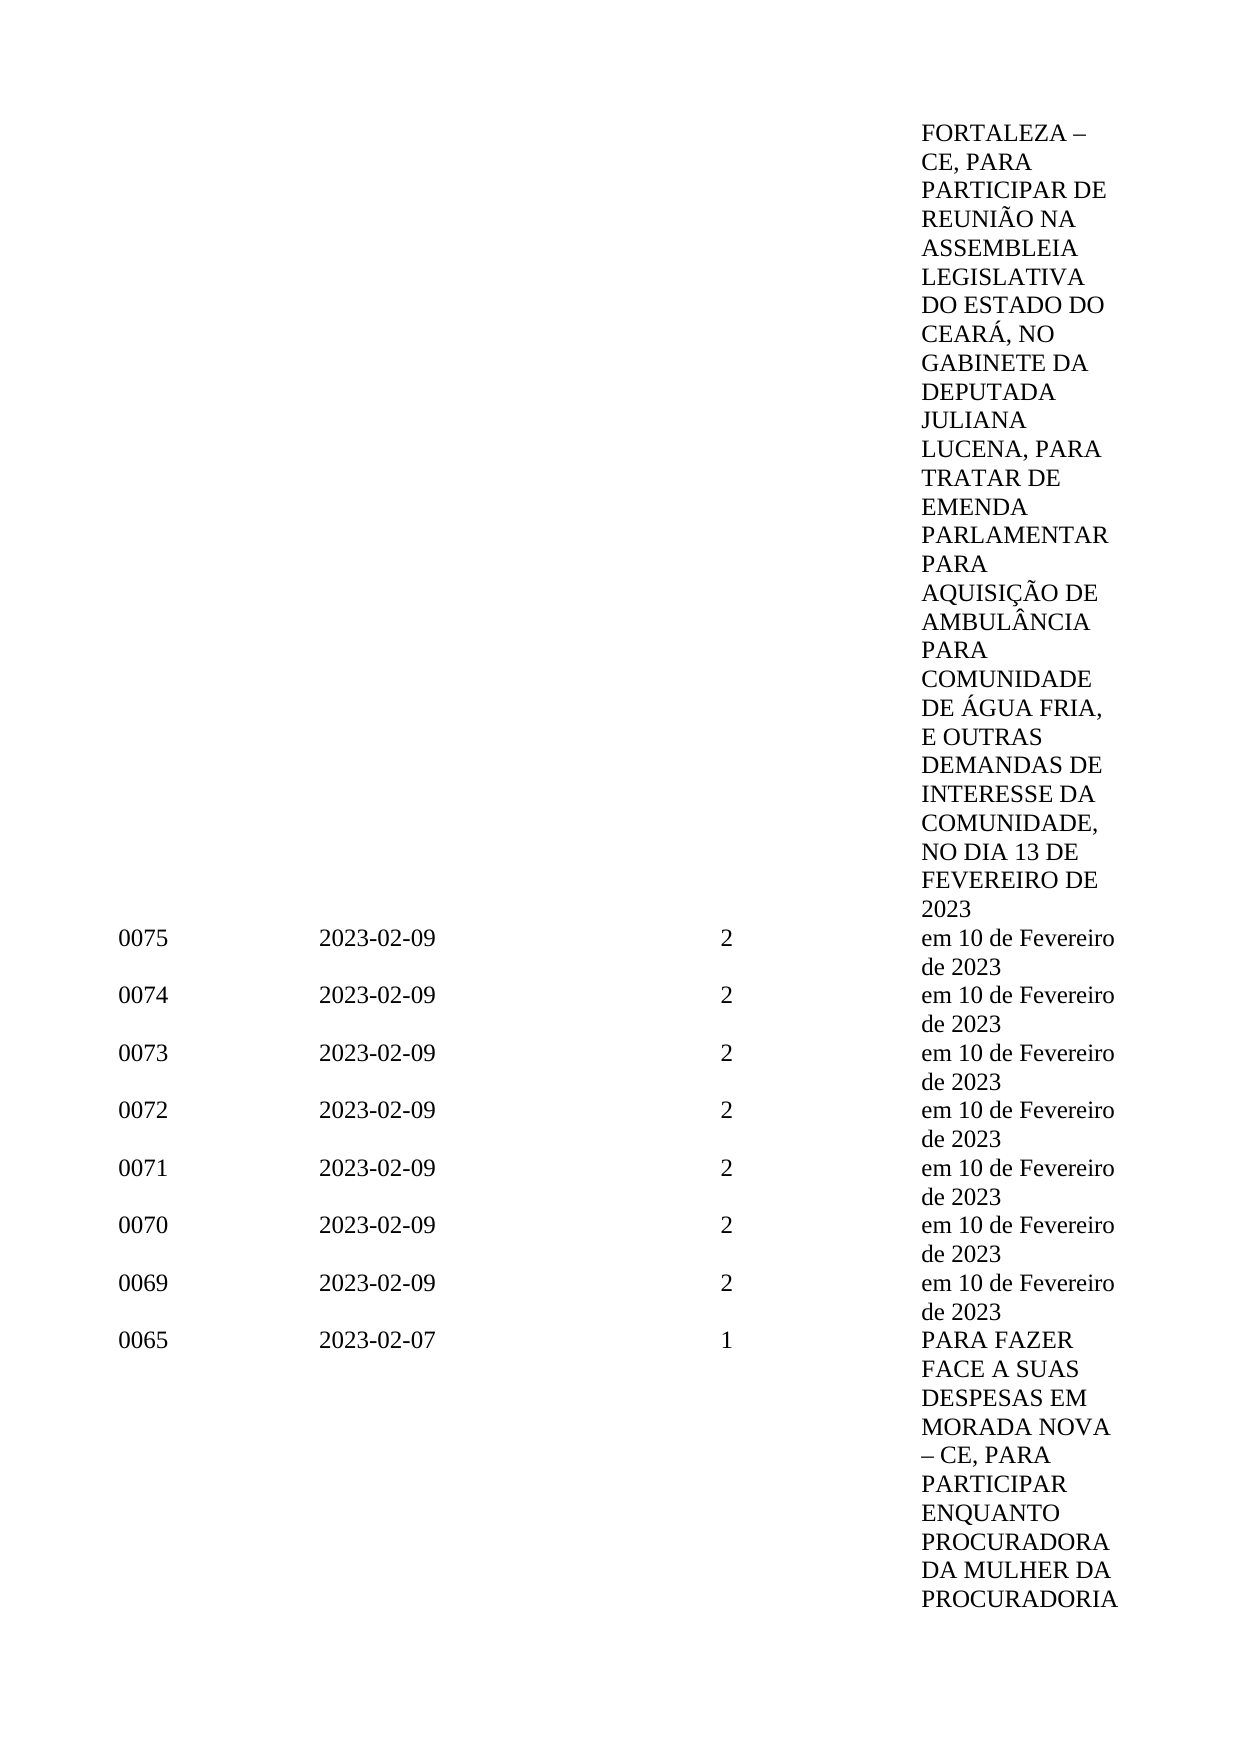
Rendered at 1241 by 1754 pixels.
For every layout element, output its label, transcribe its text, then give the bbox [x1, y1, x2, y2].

table_cell FORTALEZA – CE, PARA PARTICIPAR DE REUNIÃO NA ASSEMBLEIA LEGISLATIVA DO ESTADO DO CEARÁ, NO GABINETE DA DEPUTADA JULIANA LUCENA, PARA TRATAR DE EMENDA PARLAMENTAR PARA AQUISIÇÃO DE AMBULÂNCIA PARA COMUNIDADE DE ÁGUA FRIA, E OUTRAS DEMANDAS DE INTERESSE DA COMUNIDADE, NO DIA 13 DE FEVEREIRO DE 2023 [921, 118, 1122, 923]
table_cell [520, 1096, 720, 1153]
table_cell em 10 de Fevereiro de 2023 [921, 923, 1122, 981]
table_cell 2023-02-09 [319, 1038, 519, 1096]
table_cell em 10 de Fevereiro de 2023 [921, 1211, 1122, 1268]
table_cell 0070 [118, 1211, 319, 1268]
table_cell 0071 [118, 1153, 319, 1211]
table_cell [520, 1211, 720, 1268]
table_cell 2023-02-09 [319, 1211, 519, 1268]
table_cell 0072 [118, 1096, 319, 1153]
table_cell 0073 [118, 1038, 319, 1096]
table_cell 1 [720, 1326, 921, 1613]
table_cell 2023-02-09 [319, 1268, 519, 1326]
table_cell em 10 de Fevereiro de 2023 [921, 1153, 1122, 1211]
table_cell em 10 de Fevereiro de 2023 [921, 1268, 1122, 1326]
table_cell [520, 1268, 720, 1326]
table_cell [520, 981, 720, 1038]
table_cell 2023-02-09 [319, 923, 519, 981]
table_cell PARA FAZER FACE A SUAS DESPESAS EM MORADA NOVA – CE, PARA PARTICIPAR ENQUANTO PROCURADORA DA MULHER DA PROCURADORIA [921, 1326, 1122, 1613]
table_cell [520, 1326, 720, 1613]
table_cell 2 [720, 1268, 921, 1326]
table_cell 2 [720, 1153, 921, 1211]
table_cell em 10 de Fevereiro de 2023 [921, 981, 1122, 1038]
table_cell 2 [720, 1096, 921, 1153]
table_cell em 10 de Fevereiro de 2023 [921, 1038, 1122, 1096]
table_cell 0074 [118, 981, 319, 1038]
table_cell 2023-02-09 [319, 1096, 519, 1153]
table_cell [319, 118, 519, 923]
table_cell [520, 923, 720, 981]
table_cell [720, 118, 921, 923]
table_cell [118, 118, 319, 923]
table_cell 2 [720, 1038, 921, 1096]
table_cell 2023-02-09 [319, 981, 519, 1038]
table_cell 2 [720, 1211, 921, 1268]
table_cell 2 [720, 923, 921, 981]
table_cell [520, 1153, 720, 1211]
table_cell em 10 de Fevereiro de 2023 [921, 1096, 1122, 1153]
table_cell [520, 118, 720, 923]
table_cell 2023-02-07 [319, 1326, 519, 1613]
table_cell [520, 1038, 720, 1096]
table_cell 0075 [118, 923, 319, 981]
table_cell 2 [720, 981, 921, 1038]
table_cell 2023-02-09 [319, 1153, 519, 1211]
table_cell 0069 [118, 1268, 319, 1326]
table_cell 0065 [118, 1326, 319, 1613]
